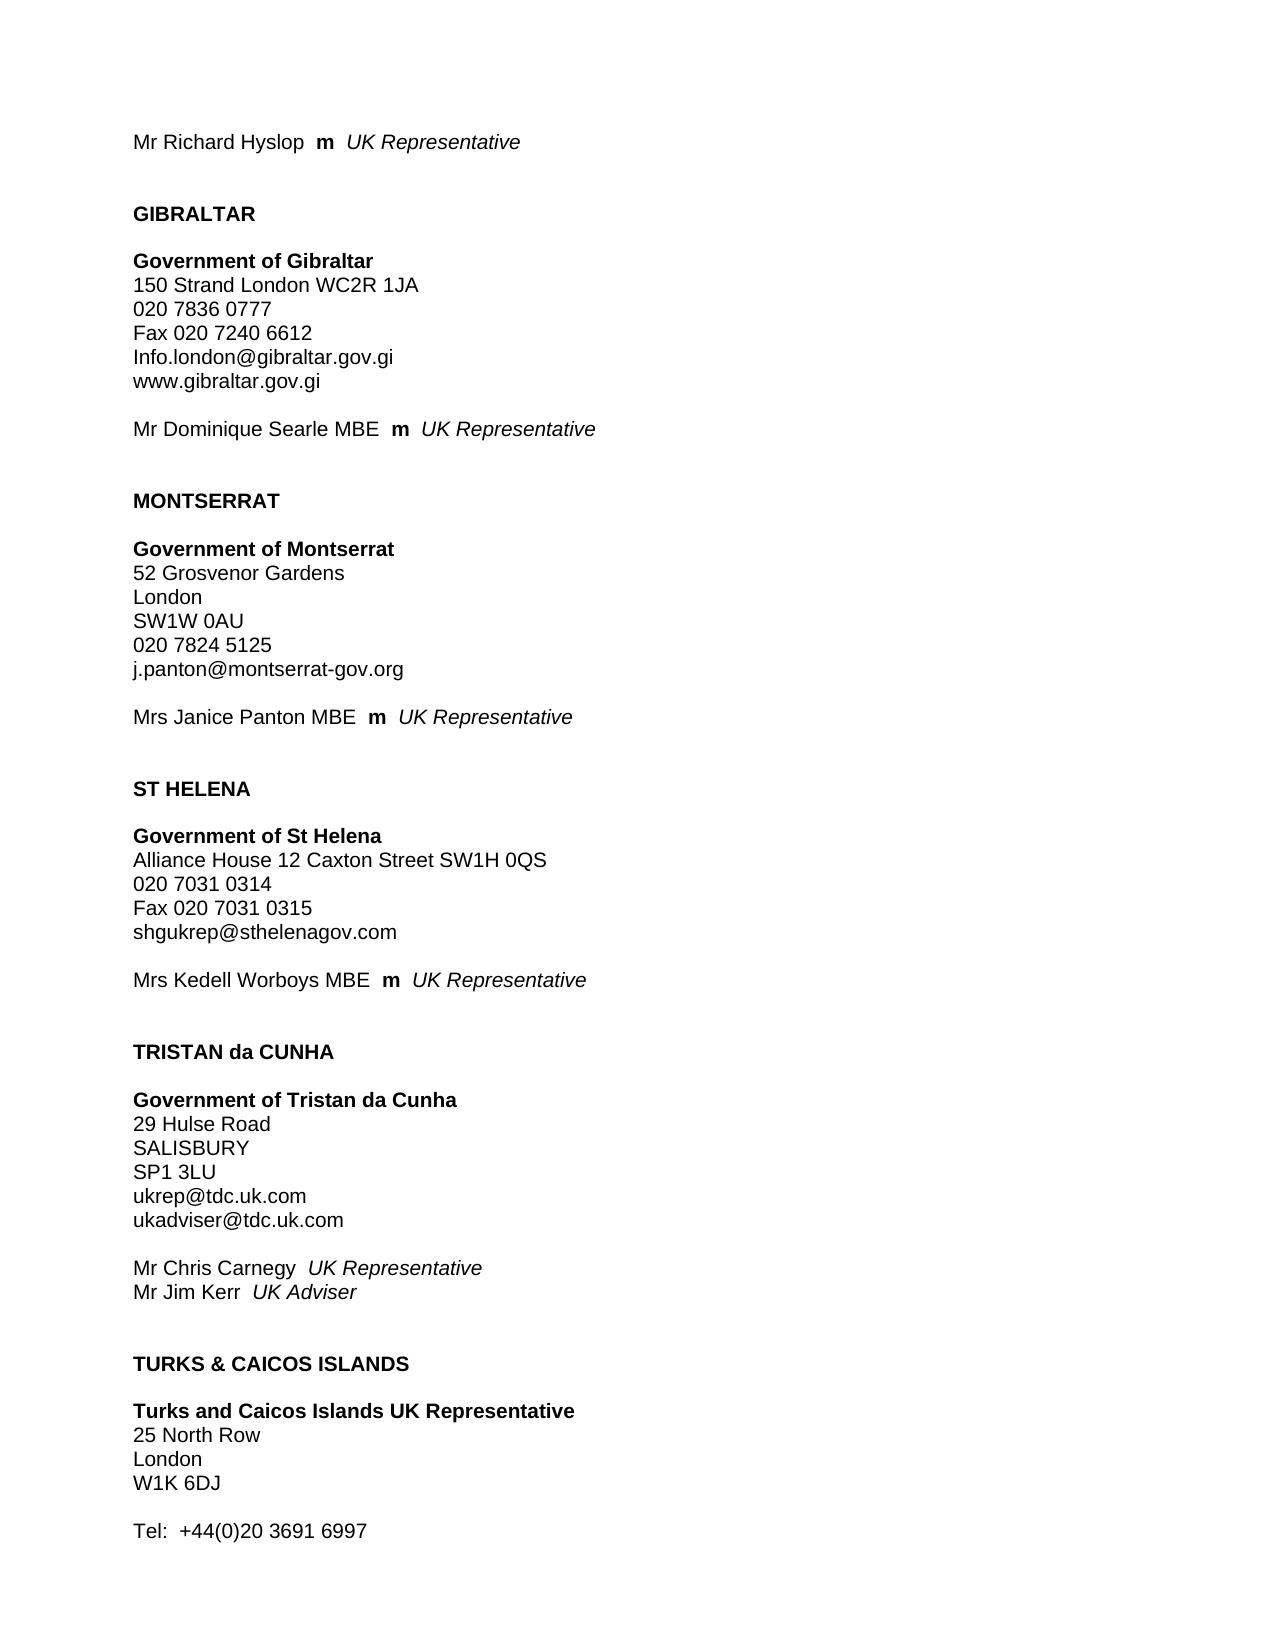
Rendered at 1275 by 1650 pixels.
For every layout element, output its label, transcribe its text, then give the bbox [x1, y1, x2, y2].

text Mr Richard Hyslop m UK Representative [133, 129, 1181, 153]
text Tel: +44(0)20 3691 6997 [133, 1495, 1181, 1543]
subtitle Government of Tristan da Cunha [133, 1088, 1181, 1112]
text Government of St Helena [133, 824, 1181, 848]
text 020 7824 5125 [133, 633, 1181, 657]
text Turks and Caicos Islands UK Representative 25 North Row [133, 1399, 1181, 1447]
text 52 Grosvenor Gardens [133, 561, 1181, 585]
text shgukrep@sthelenagov.com [133, 920, 1181, 944]
text Mrs Kedell Worboys MBE m UK Representative [133, 968, 1181, 992]
subtitle MONTSERRAT [133, 489, 1181, 513]
text Mrs Janice Panton MBE m UK Representative [133, 704, 1181, 728]
subtitle Government of Montserrat [133, 537, 1181, 561]
text Mr Jim Kerr UK Adviser [133, 1279, 1181, 1303]
text Info.london@gibraltar.gov.gi [133, 345, 1181, 369]
text Alliance House 12 Caxton Street SW1H 0QS [133, 848, 1181, 872]
text j.panton@montserrat-gov.org [133, 657, 1181, 681]
subtitle Government of Gibraltar [133, 249, 1181, 273]
text London [133, 1447, 1181, 1471]
text 150 Strand London WC2R 1JA [133, 273, 1181, 297]
text Fax 020 7031 0315 [133, 896, 1181, 920]
text 020 7836 0777 [133, 297, 1181, 321]
text 020 7031 0314 [133, 872, 1181, 896]
text www.gibraltar.gov.gi [133, 369, 1181, 393]
subtitle TURKS & CAICOS ISLANDS [133, 1351, 1181, 1375]
text 29 Hulse Road SALISBURY SP1 3LU ukrep@tdc.uk.com [133, 1112, 1181, 1208]
text SW1W 0AU [133, 609, 1181, 633]
text London [133, 585, 1181, 609]
text Mr Dominique Searle MBE m UK Representative [133, 417, 1181, 441]
text ukadviser@tdc.uk.com [133, 1208, 1181, 1232]
text Fax 020 7240 6612 [133, 321, 1181, 345]
text Mr Chris Carnegy UK Representative [133, 1256, 1181, 1279]
text TRISTAN da CUNHA [133, 1040, 1181, 1064]
subtitle ST HELENA [133, 776, 1181, 800]
subtitle GIBRALTAR [133, 201, 1181, 225]
text W1K 6DJ [133, 1471, 1181, 1495]
